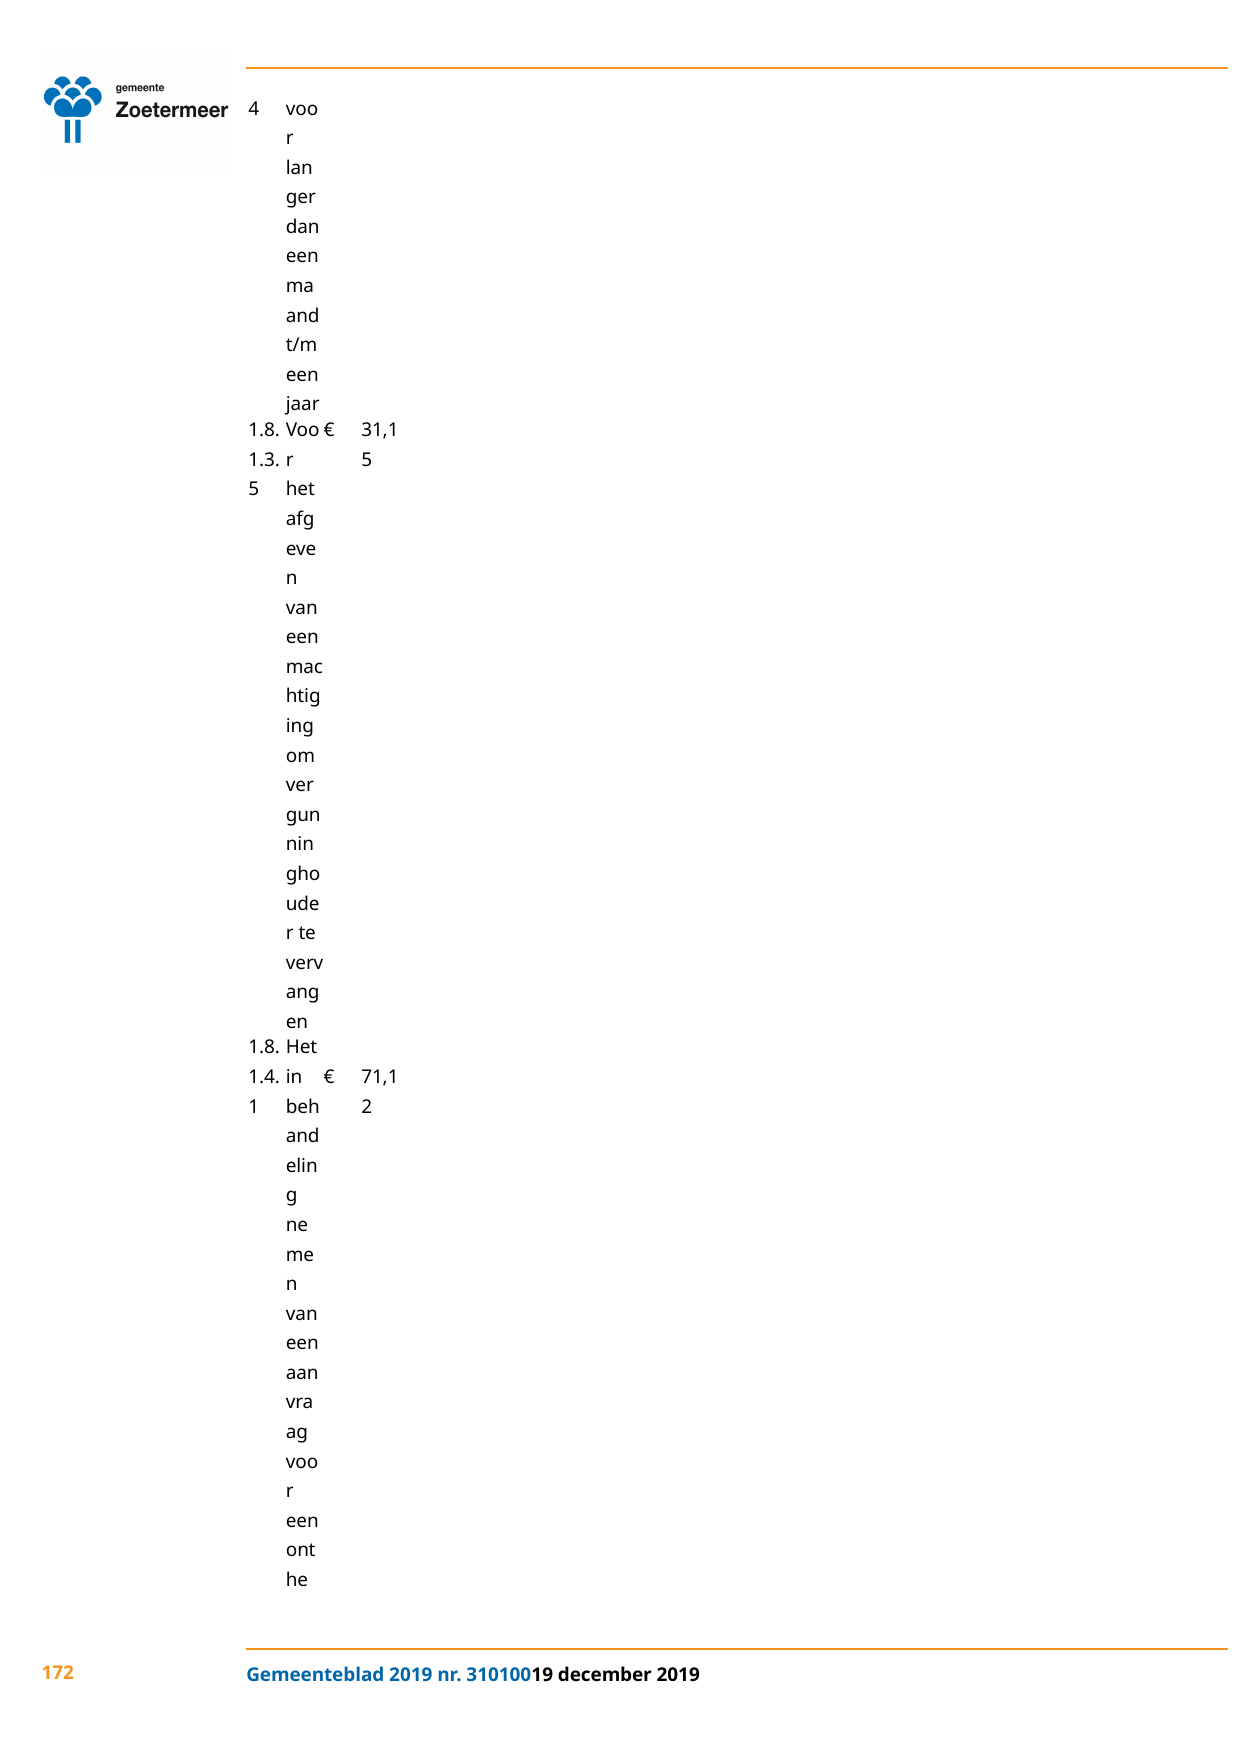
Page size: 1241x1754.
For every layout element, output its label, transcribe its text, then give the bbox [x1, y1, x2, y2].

table_cell [361, 95, 398, 416]
table_cell 1.8.1.4.1 [248, 1034, 286, 1592]
table_cell € [323, 416, 361, 1034]
picture [41, 47, 231, 172]
table_cell 4 [248, 95, 286, 416]
table_cell 1.8.1.3.5 [248, 416, 286, 1034]
table_cell € [323, 1034, 361, 1592]
table_cell Voor het afgeven van een machtiging om vergunninghouder te vervangen [286, 416, 323, 1034]
table_cell 71,12 [361, 1034, 398, 1592]
table_cell 31,15 [361, 416, 398, 1034]
table_cell [323, 95, 361, 416]
table_cell Het in behandeling nemen van een aanvraag voor een onthe [286, 1034, 323, 1592]
table_cell voor langer dan een maand t/m een jaar [286, 95, 323, 416]
